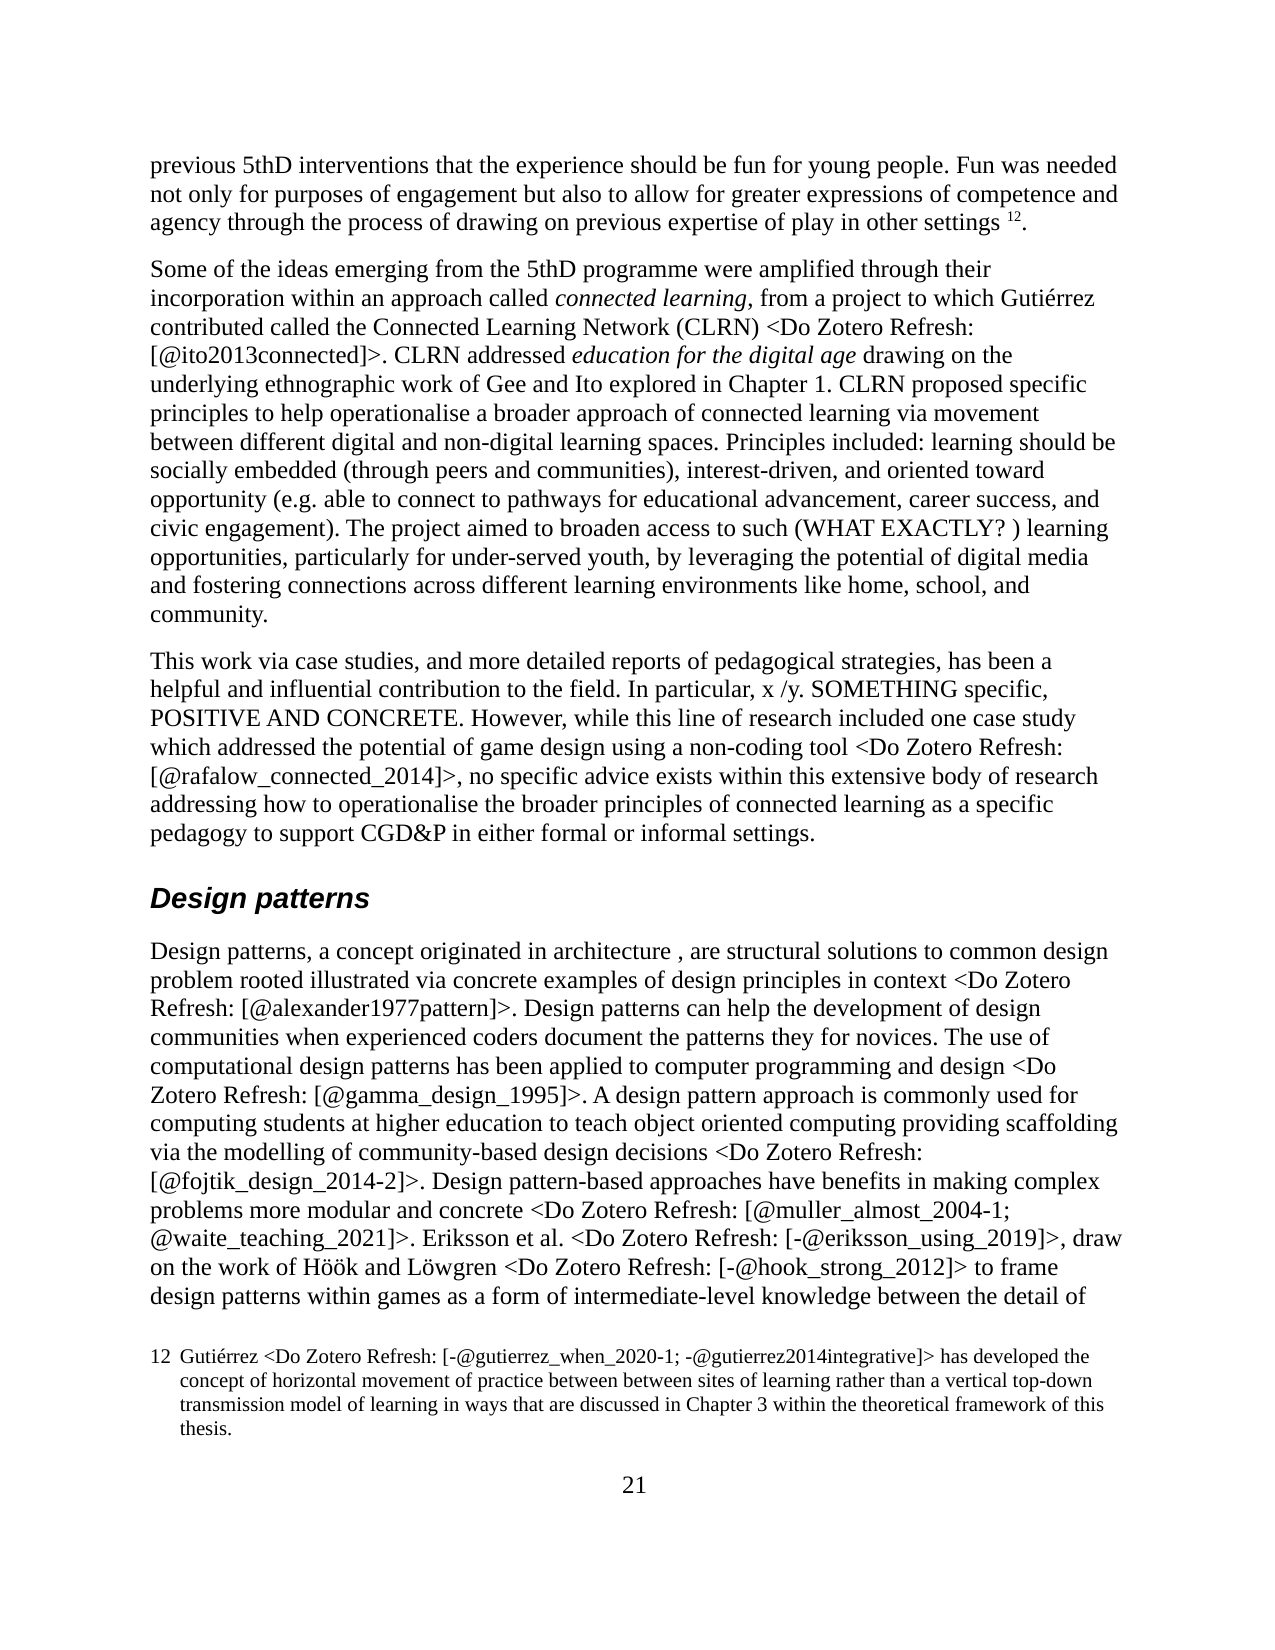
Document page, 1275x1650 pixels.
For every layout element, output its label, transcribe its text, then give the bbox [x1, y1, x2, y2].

text Gutiérrez <Do Zotero Refresh: [-@gutierrez_when_2020-1; -@gutierrez2014integrative]> has developed the concept of horizontal movement of practice between between sites of learning rather than a vertical top-down transmission model of learning in ways that are discussed in Chapter 3 within the theoretical framework of this thesis. [150, 1344, 1125, 1440]
text Design patterns, a concept originated in architecture , are structural solutions to common design problem rooted illustrated via concrete examples of design principles in context <Do Zotero Refresh: [@alexander1977pattern]>. Design patterns can help the development of design communities when experienced coders document the patterns they for novices. The use of computational design patterns has been applied to computer programming and design <Do Zotero Refresh: [@gamma_design_1995]>. A design pattern approach is commonly used for computing students at higher education to teach object oriented computing providing scaffolding via the modelling of community-based design decisions <Do Zotero Refresh: [@fojtik_design_2014-2]>. Design pattern-based approaches have benefits in making complex problems more modular and concrete <Do Zotero Refresh: [@muller_almost_2004-1; @waite_teaching_2021]>. Eriksson et al. <Do Zotero Refresh: [-@eriksson_using_2019]>, draw on the work of Höök and Löwgren <Do Zotero Refresh: [-@hook_strong_2012]> to frame design patterns within games as a form of intermediate-level knowledge between the detail of [150, 936, 1125, 1310]
text Some of the ideas emerging from the 5thD programme were amplified through their incorporation within an approach called connected learning, from a project to which Gutiérrez contributed called the Connected Learning Network (CLRN) <Do Zotero Refresh: [@ito2013connected]>. CLRN addressed education for the digital age drawing on the underlying ethnographic work of Gee and Ito explored in Chapter 1. CLRN proposed specific principles to help operationalise a broader approach of connected learning via movement between different digital and non-digital learning spaces. Principles included: learning should be socially embedded (through peers and communities), interest-driven, and oriented toward opportunity (e.g. able to connect to pathways for educational advancement, career success, and civic engagement). The project aimed to broaden access to such (WHAT EXACTLY? ) learning opportunities, particularly for under-served youth, by leveraging the potential of digital media and fostering connections across different learning environments like home, school, and community. [150, 254, 1125, 628]
text previous 5thD interventions that the experience should be fun for young people. Fun was needed not only for purposes of engagement but also to allow for greater expressions of competence and agency through the process of drawing on previous expertise of play in other settings . [150, 150, 1125, 236]
text This work via case studies, and more detailed reports of pedagogical strategies, has been a helpful and influential contribution to the field. In particular, x /y. SOMETHING specific, POSITIVE AND CONCRETE. However, while this line of research included one case study which addressed the potential of game design using a non-coding tool <Do Zotero Refresh: [@rafalow_connected_2014]>, no specific advice exists within this extensive body of research addressing how to operationalise the broader principles of connected learning as a specific pedagogy to support CGD&P in either formal or informal settings. [150, 646, 1125, 847]
subtitle Design patterns [150, 881, 1125, 914]
